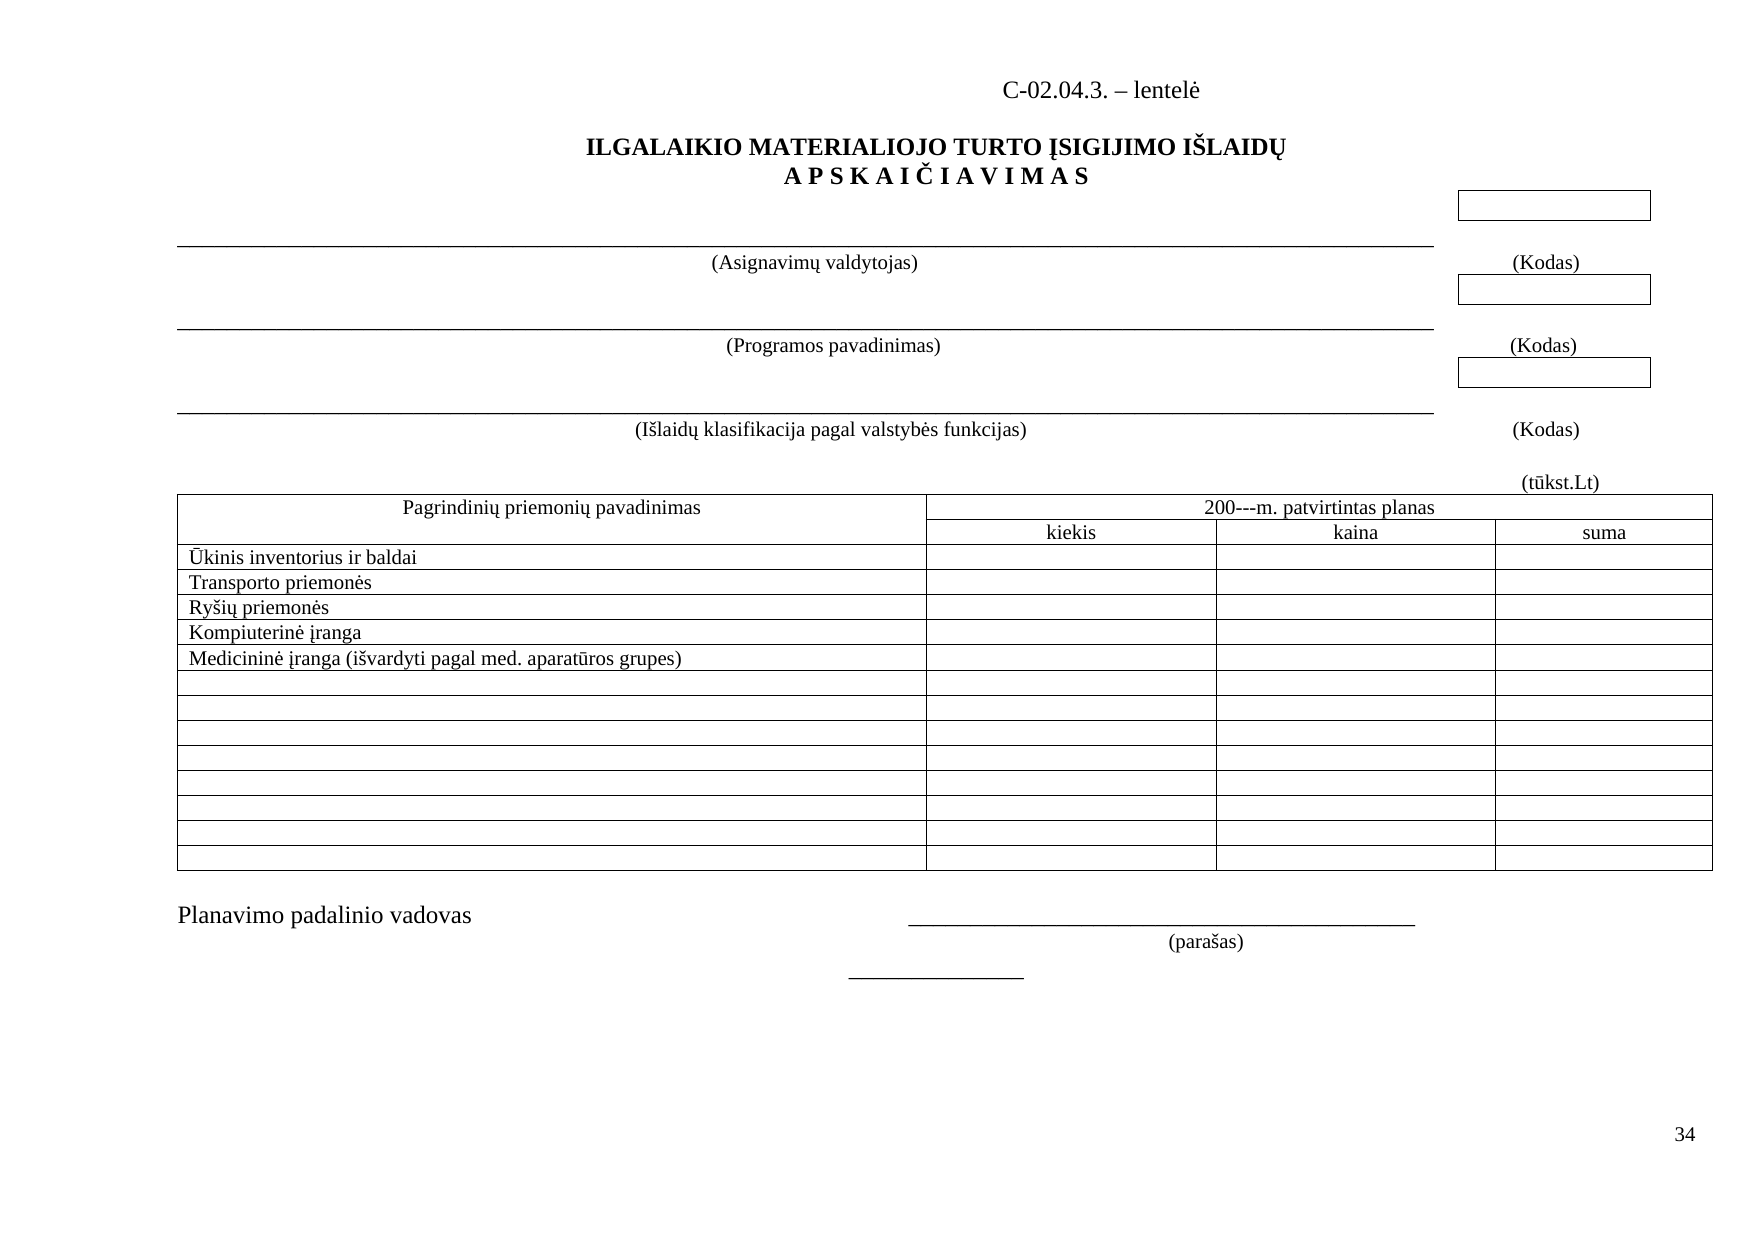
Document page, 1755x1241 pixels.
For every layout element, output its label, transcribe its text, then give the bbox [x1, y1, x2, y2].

table_cell [927, 846, 1216, 870]
table_cell [1217, 721, 1495, 745]
table_cell [1217, 620, 1495, 644]
text (parašas) [177, 929, 1695, 953]
table_cell [927, 620, 1216, 644]
text (Asignavimų valdytojas) (Kodas) [177, 249, 1695, 274]
table_cell Kompiuterinė įranga [178, 620, 926, 644]
table_cell [1496, 620, 1712, 644]
text Planavimo padalinio vadovas [177, 900, 1695, 929]
table_cell [1496, 595, 1712, 619]
table_cell [1496, 721, 1712, 745]
text C-02.04.3. – lentelė [177, 75, 1695, 104]
table_cell Medicininė įranga (išvardyti pagal med. aparatūros grupes) [178, 645, 926, 669]
table_cell [927, 746, 1216, 770]
table_cell [1496, 570, 1712, 594]
table_cell [1496, 821, 1712, 845]
table_cell [927, 721, 1216, 745]
table_cell [1217, 796, 1495, 820]
table_cell [927, 545, 1216, 569]
text (Išlaidų klasifikacija pagal valstybės funkcijas) (Kodas) [177, 417, 1695, 441]
table_cell [1217, 771, 1495, 795]
table_cell [1217, 746, 1495, 770]
table_cell kiekis [927, 520, 1216, 544]
table_header Pagrindinių priemonių pavadinimas [178, 495, 926, 544]
table_cell [1217, 570, 1495, 594]
table_cell [1217, 645, 1495, 669]
table_cell [178, 746, 926, 770]
table_cell Ryšių priemonės [178, 595, 926, 619]
table_cell [927, 645, 1216, 669]
table_cell [927, 771, 1216, 795]
text APSKAIČIAVIMAS [177, 161, 1695, 190]
text (Programos pavadinimas) (Kodas) [177, 333, 1695, 357]
table_cell [1217, 821, 1495, 845]
table_cell [1496, 846, 1712, 870]
table_cell [1496, 645, 1712, 669]
table_cell [927, 595, 1216, 619]
table_header [1459, 275, 1650, 303]
table_cell [178, 721, 926, 745]
text (tūkst.Lt) [177, 470, 1599, 494]
table_cell [1496, 796, 1712, 820]
table_cell suma [1496, 520, 1712, 544]
text ILGALAIKIO MATERIALIOJO TURTO ĮSIGIJIMO IŠLAIDŲ [177, 132, 1695, 161]
table_cell [927, 570, 1216, 594]
table_cell [927, 796, 1216, 820]
table_cell [1217, 846, 1495, 870]
table_cell [178, 846, 926, 870]
table_cell [178, 671, 926, 694]
table_cell [1217, 545, 1495, 569]
table_cell Ūkinis inventorius ir baldai [178, 545, 926, 569]
table_cell [1217, 671, 1495, 694]
table_cell [1496, 696, 1712, 720]
table_cell [1496, 771, 1712, 795]
table_cell [1496, 746, 1712, 770]
table_cell [1496, 545, 1712, 569]
table_cell [178, 771, 926, 795]
table_cell [178, 696, 926, 720]
table_cell [178, 796, 926, 820]
table_cell [1496, 671, 1712, 694]
table_cell [927, 821, 1216, 845]
table_cell kaina [1217, 520, 1495, 544]
table_header [1459, 358, 1650, 387]
table_cell [1217, 595, 1495, 619]
table_header [1459, 191, 1650, 220]
table_header 200---m. patvirtintas planas [927, 495, 1712, 519]
table_cell [178, 821, 926, 845]
table_cell Transporto priemonės [178, 570, 926, 594]
text ______________ [177, 953, 1695, 982]
table_cell [927, 696, 1216, 720]
table_cell [927, 671, 1216, 694]
table_cell [1217, 696, 1495, 720]
